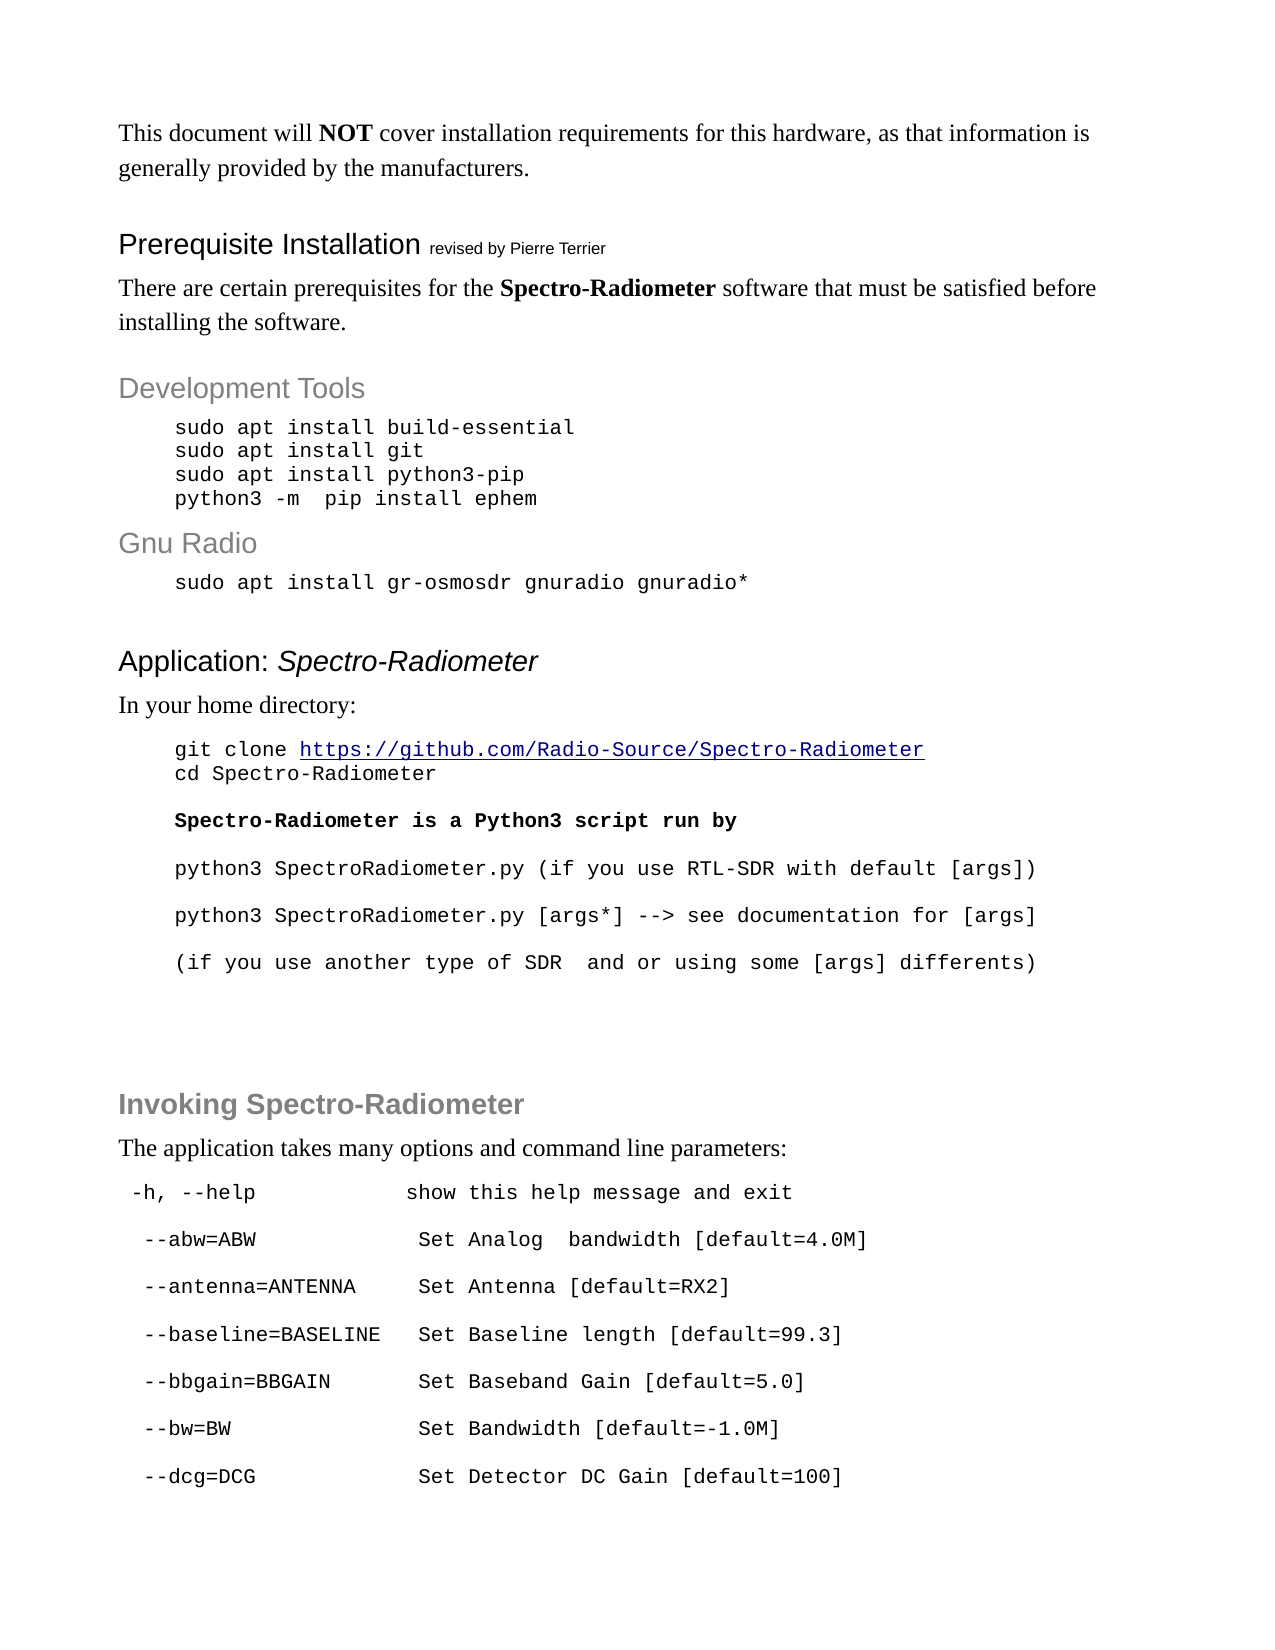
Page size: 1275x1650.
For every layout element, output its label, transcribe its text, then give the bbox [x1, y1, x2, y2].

text --bw=BW Set Bandwidth [default=-1.0M] [118, 1418, 1157, 1442]
text sudo apt install gr-osmosdr gnuradio gnuradio* [174, 572, 1157, 596]
text This document will NOT cover installation requirements for this hardware, as that information is generally provided by the manufacturers. [118, 118, 1157, 181]
text There are certain prerequisites for the Spectro-Radiometer software that must be satisfied before installing the software. [118, 273, 1157, 336]
text --dcg=DCG Set Detector DC Gain [default=100] [118, 1466, 1157, 1489]
text Spectro-Radiometer is a Python3 script run by [174, 810, 1157, 834]
text python3 -m pip install ephem [174, 488, 1157, 511]
text --baseline=BASELINE Set Baseline length [default=99.3] [118, 1324, 1157, 1347]
text (if you use another type of SDR and or using some [args] differents) [174, 952, 1157, 976]
text sudo apt install python3-pip [174, 464, 1157, 488]
subtitle Development Tools [118, 371, 1157, 404]
text python3 SpectroRadiometer.py [args*] --> see documentation for [args] [174, 905, 1157, 929]
text sudo apt install git [174, 441, 1157, 464]
text git clone https://github.com/Radio-Source/Spectro-Radiometer [174, 739, 1157, 763]
text cd Spectro-Radiometer [174, 763, 1157, 787]
text sudo apt install build-essential [174, 417, 1157, 441]
text In your home directory: [118, 690, 1157, 719]
text python3 SpectroRadiometer.py (if you use RTL-SDR with default [args]) [174, 858, 1157, 881]
text --antenna=ANTENNA Set Antenna [default=RX2] [118, 1277, 1157, 1300]
text The application takes many options and command line parameters: [118, 1133, 1157, 1162]
text -h, --help show this help message and exit [118, 1182, 1157, 1206]
text --bbgain=BBGAIN Set Baseband Gain [default=5.0] [118, 1371, 1157, 1395]
subtitle Invoking Spectro-Radiometer [118, 1087, 1157, 1120]
subtitle Gnu Radio [118, 526, 1157, 559]
text --abw=ABW Set Analog bandwidth [default=4.0M] [118, 1229, 1157, 1253]
subtitle Prerequisite Installation revised by Pierre Terrier [118, 227, 1157, 260]
subtitle Application: Spectro-Radiometer [118, 644, 1157, 678]
